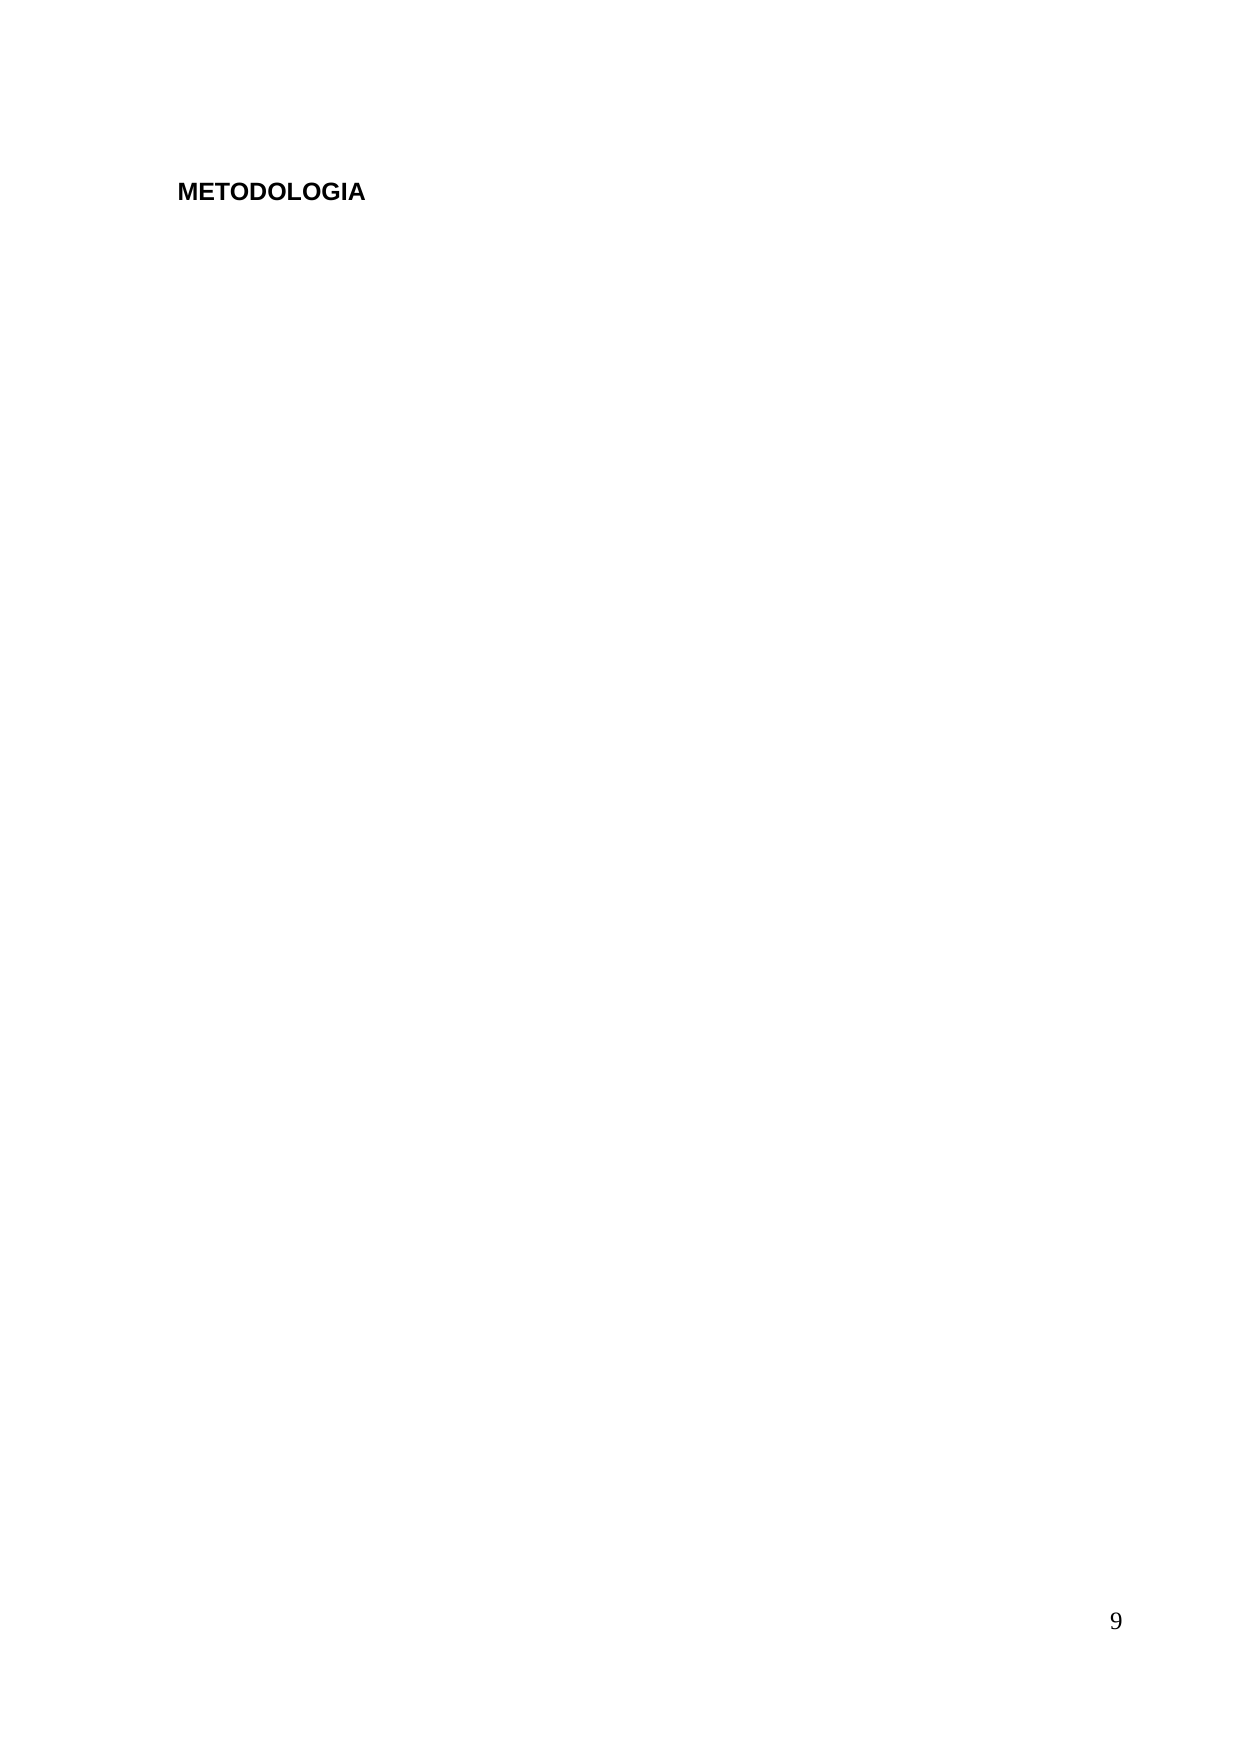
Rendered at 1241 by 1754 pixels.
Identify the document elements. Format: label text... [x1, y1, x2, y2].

subtitle METODOLOGIA [177, 177, 1122, 206]
